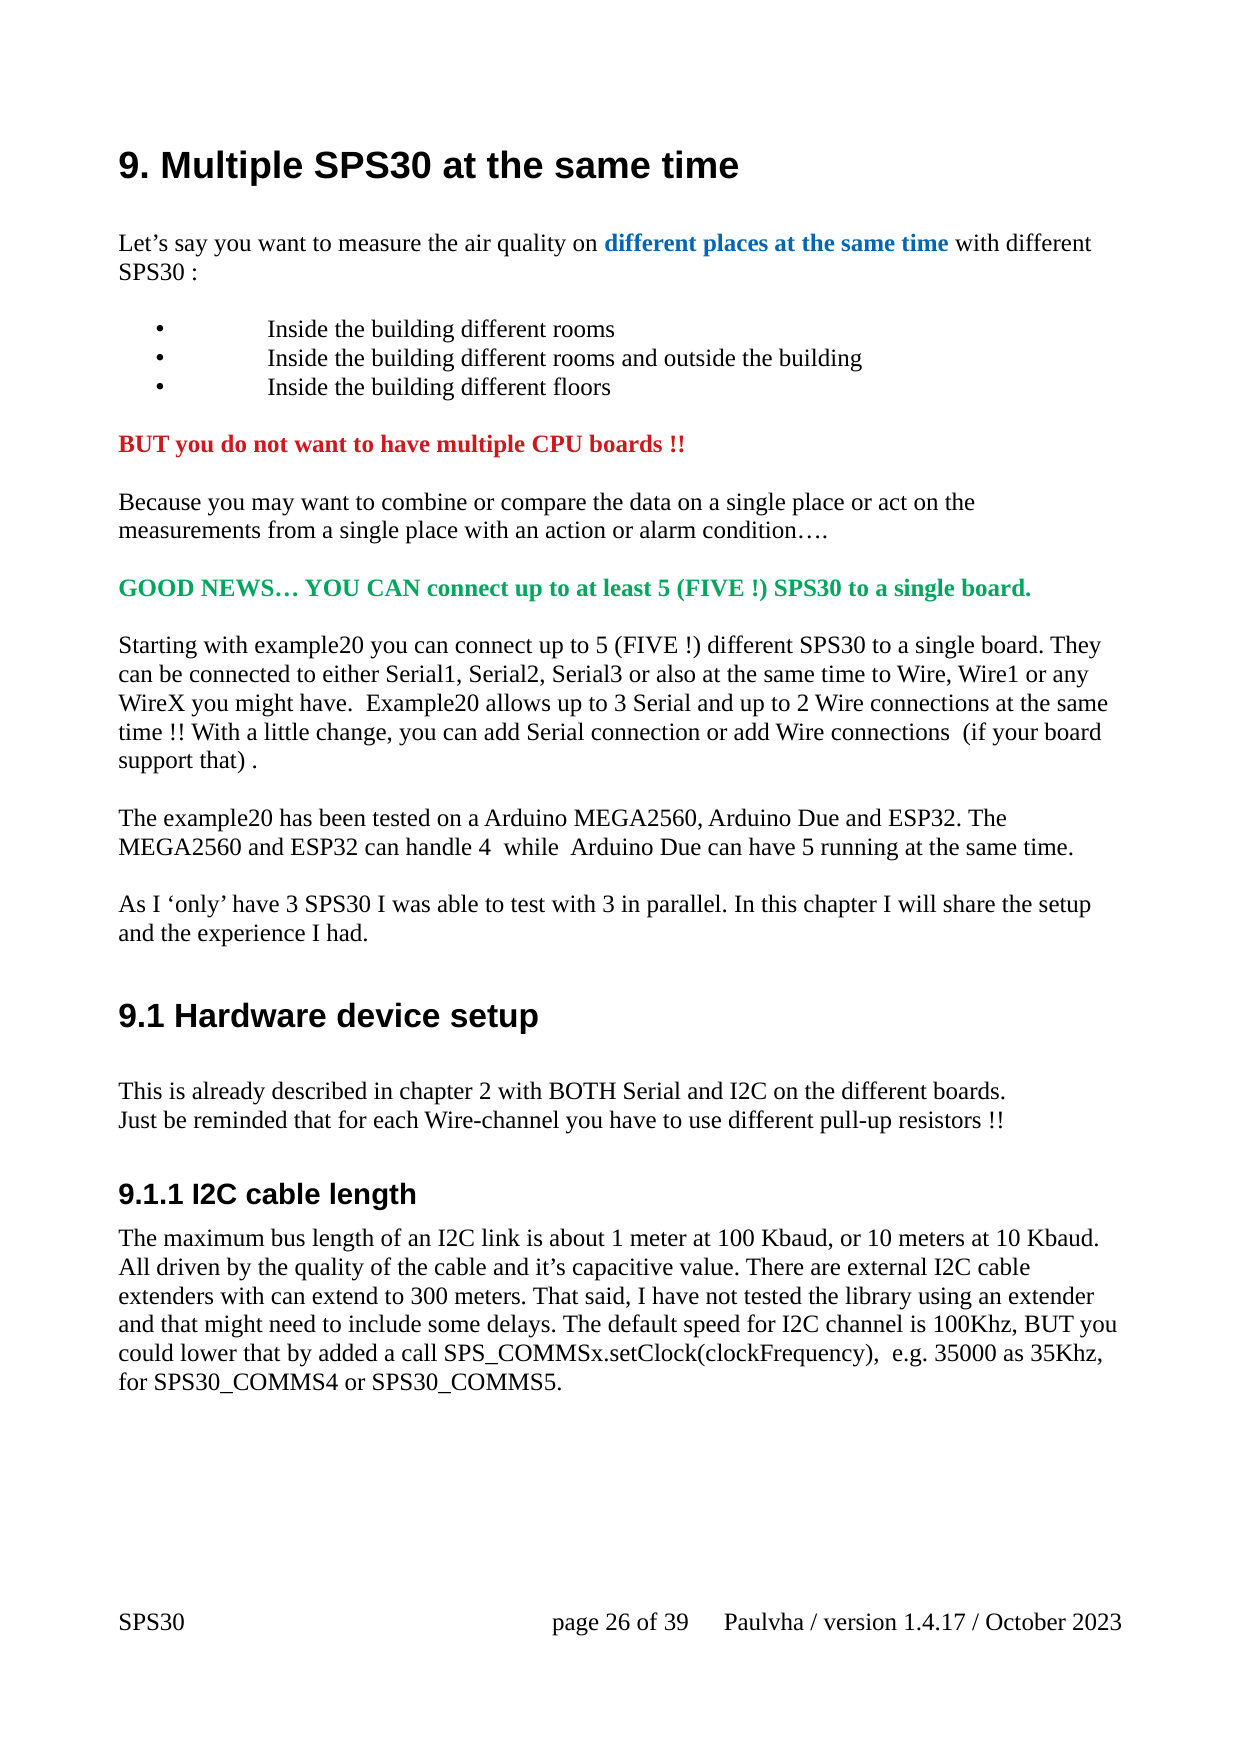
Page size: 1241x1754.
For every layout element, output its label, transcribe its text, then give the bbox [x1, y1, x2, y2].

list Inside the building different rooms and outside the building [156, 343, 1122, 372]
text This is already described in chapter 2 with BOTH Serial and I2C on the different boards. [118, 1076, 1122, 1105]
text The example20 has been tested on a Arduino MEGA2560, Arduino Due and ESP32. The MEGA2560 and ESP32 can handle 4 while Arduino Due can have 5 running at the same time. [118, 803, 1122, 861]
list Inside the building different floors [156, 372, 1122, 401]
text BUT you do not want to have multiple CPU boards !! [118, 429, 1122, 458]
text Because you may want to combine or compare the data on a single place or act on the measurements from a single place with an action or alarm condition…. [118, 487, 1122, 544]
list Inside the building different rooms [156, 314, 1122, 343]
subtitle 9. Multiple SPS30 at the same time [118, 143, 1122, 187]
text GOOD NEWS… YOU CAN connect up to at least 5 (FIVE !) SPS30 to a single board. [118, 573, 1122, 602]
subtitle 9.1.1 I2C cable length [118, 1177, 1122, 1211]
text As I ‘only’ have 3 SPS30 I was able to test with 3 in parallel. In this chapter I will share the setup and the experience I had. [118, 889, 1122, 947]
subtitle 9.1 Hardware device setup [118, 996, 1122, 1035]
text Just be reminded that for each Wire-channel you have to use different pull-up resistors !! [118, 1105, 1122, 1134]
text The maximum bus length of an I2C link is about 1 meter at 100 Kbaud, or 10 meters at 10 Kbaud. All driven by the quality of the cable and it’s capacitive value. There are external I2C cable extenders with can extend to 300 meters. That said, I have not tested the library using an extender and that might need to include some delays. The default speed for I2C channel is 100Khz, BUT you could lower that by added a call SPS_COMMSx.setClock(clockFrequency), e.g. 35000 as 35Khz, for SPS30_COMMS4 or SPS30_COMMS5. [118, 1223, 1122, 1396]
text Let’s say you want to measure the air quality on different places at the same time with different SPS30 : [118, 228, 1122, 286]
text Starting with example20 you can connect up to 5 (FIVE !) different SPS30 to a single board. They can be connected to either Serial1, Serial2, Serial3 or also at the same time to Wire, Wire1 or any WireX you might have. Example20 allows up to 3 Serial and up to 2 Wire connections at the same time !! With a little change, you can add Serial connection or add Wire connections (if your board support that) . [118, 631, 1122, 774]
